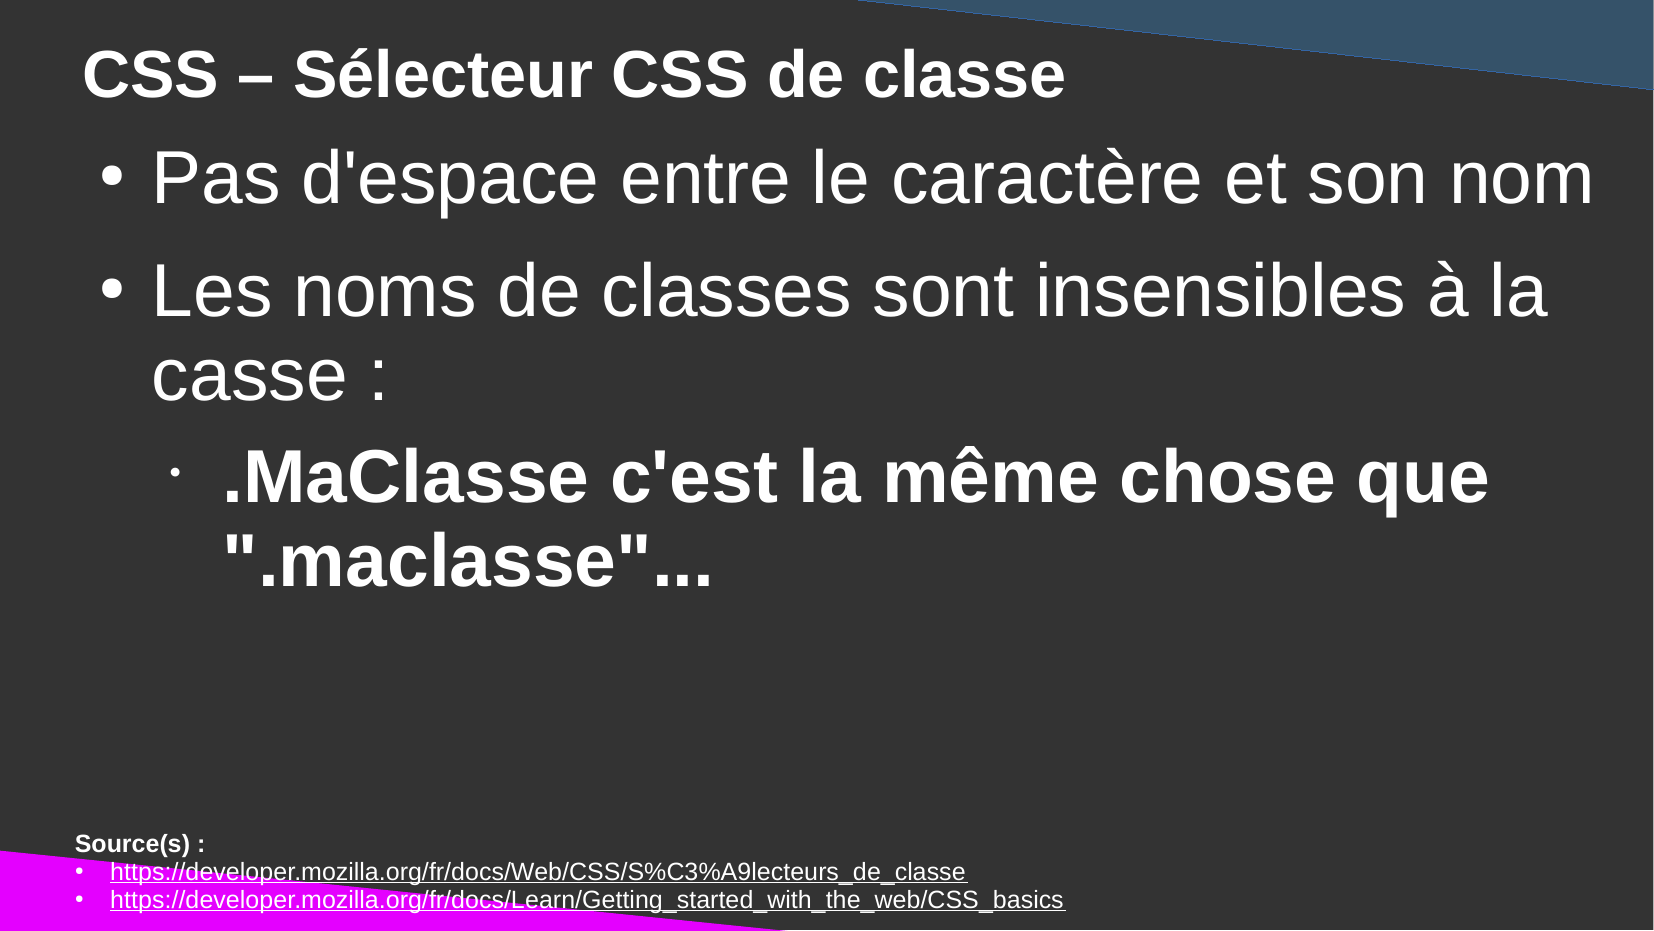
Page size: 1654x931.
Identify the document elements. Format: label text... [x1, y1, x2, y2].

title CSS – Sélecteur CSS de classe [82, 37, 1571, 114]
text_box Source(s) : https://developer.mozilla.org/fr/docs/Web/CSS/S%C3%A9lecteurs_de_classe https://developer.mozilla.org/fr/docs/Learn/Getting_started_with_the_web/CSS_basics [60, 822, 1546, 925]
text_box [858, 0, 1654, 90]
list Pas d'espace entre le caractère et son nom Les noms de classes sont insensibles à la casse : .MaClasse c'est la même chose que ".maclasse"... [80, 135, 1605, 810]
text_box [0, 850, 788, 931]
